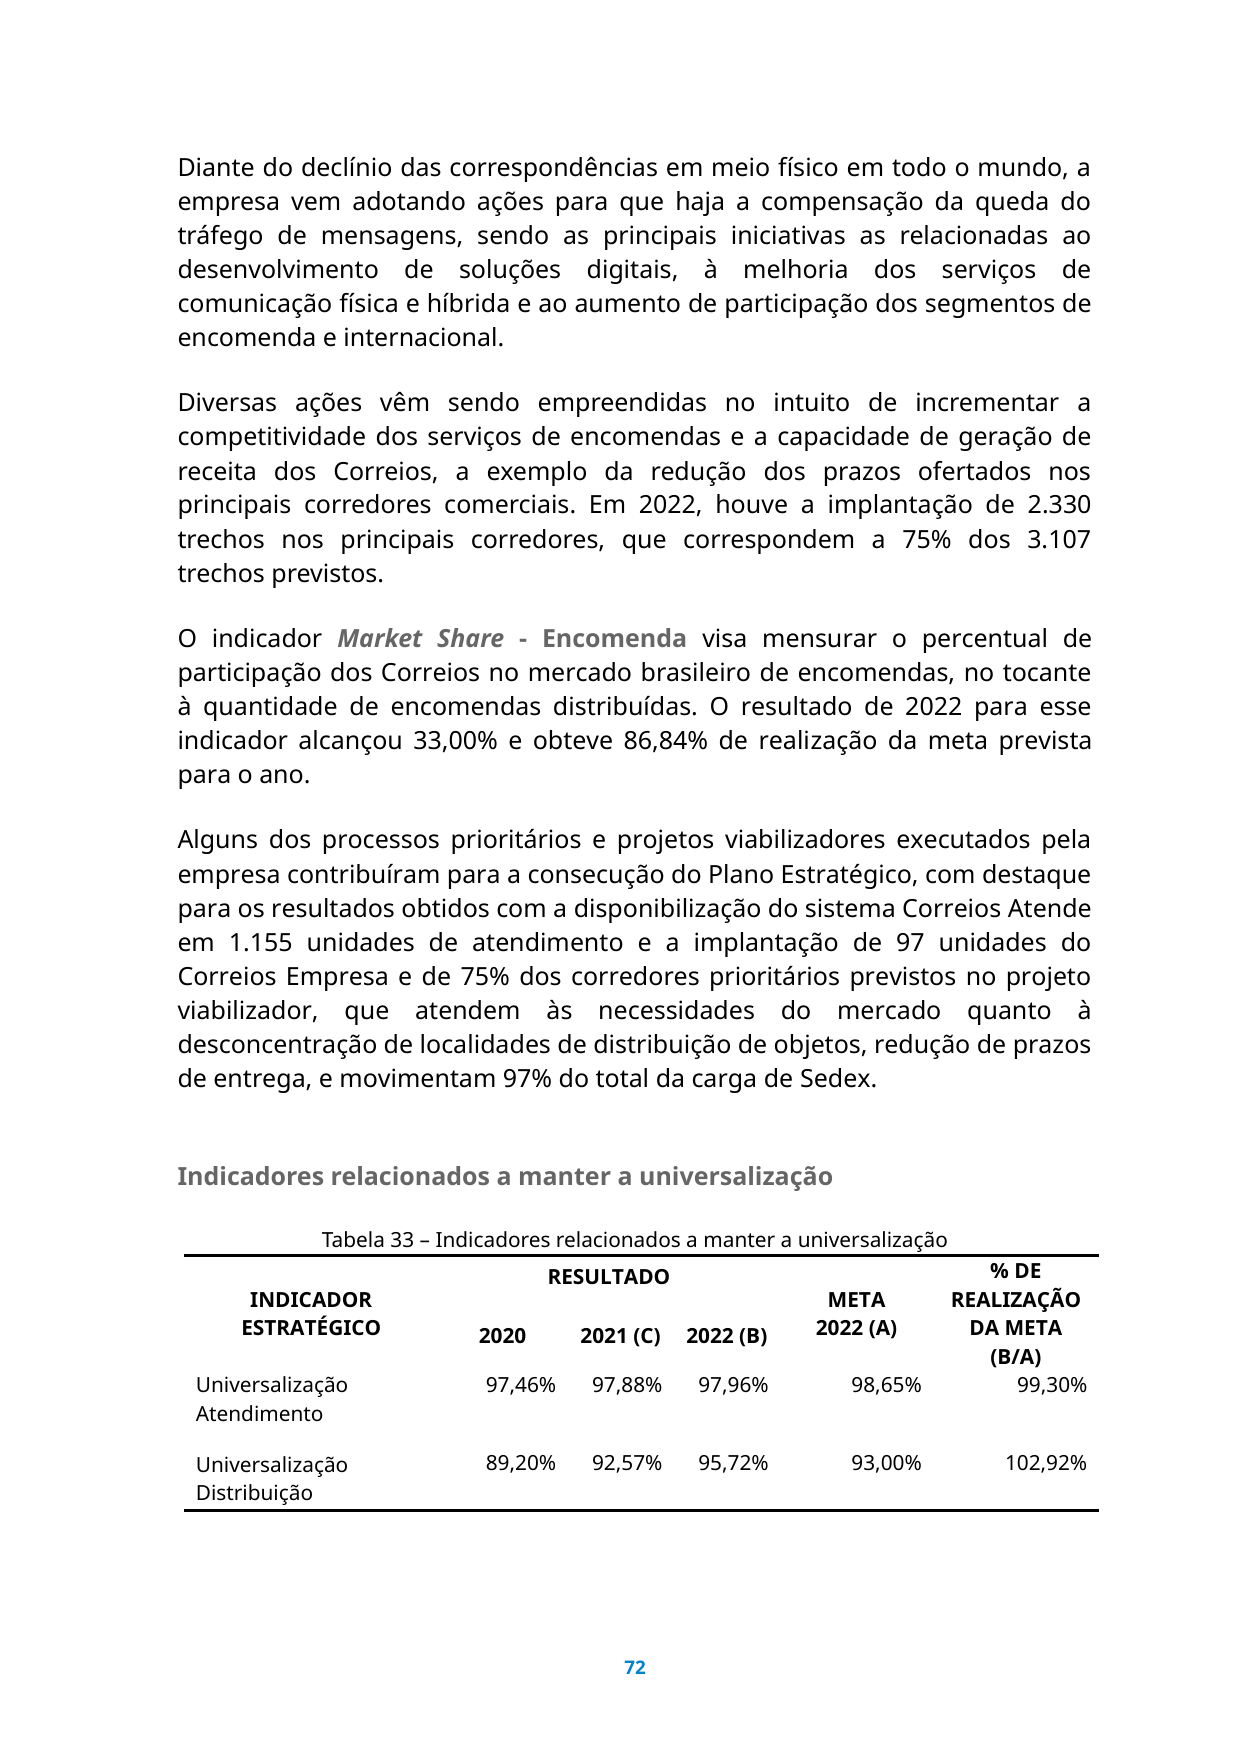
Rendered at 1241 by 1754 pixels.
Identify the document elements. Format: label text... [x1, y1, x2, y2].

table_cell 97,46% [438, 1370, 567, 1448]
table_cell 89,20% [438, 1448, 567, 1509]
table_cell 99,30% [933, 1370, 1098, 1448]
table_header RESULTADO [438, 1257, 780, 1297]
table_cell 102,92% [933, 1448, 1098, 1509]
table_cell 2022 (B) [674, 1297, 780, 1370]
table_cell 92,57% [567, 1448, 673, 1509]
table_cell 98,65% [780, 1370, 933, 1448]
table_cell 93,00% [780, 1448, 933, 1509]
text Diversas ações vêm sendo empreendidas no intuito de incrementar a competitividade dos serviços de encomendas e a capacidade de geração de receita dos Correios, a exemplo da redução dos prazos ofertados nos principais corredores comerciais. Em 2022, houve a implantação de 2.330 trechos nos principais corredores, que correspondem a 75% dos 3.107 trechos previstos. [177, 385, 1092, 589]
table_cell 2021 (C) [567, 1297, 673, 1370]
table_header % DE REALIZAÇÃO DA META (B/A) [933, 1257, 1098, 1370]
table_cell 95,72% [674, 1448, 780, 1509]
table_cell 2020 [438, 1297, 567, 1370]
table_cell 97,88% [567, 1370, 673, 1448]
table_cell Universalização Distribuição [184, 1448, 437, 1509]
text Indicadores relacionados a manter a universalização [177, 1158, 1092, 1192]
text Tabela 33 – Indicadores relacionados a manter a universalização [177, 1225, 1092, 1253]
text Alguns dos processos prioritários e projetos viabilizadores executados pela empresa contribuíram para a consecução do Plano Estratégico, com destaque para os resultados obtidos com a disponibilização do sistema Correios Atende em 1.155 unidades de atendimento e a implantação de 97 unidades do Correios Empresa e de 75% dos corredores prioritários previstos no projeto viabilizador, que atendem às necessidades do mercado quanto à desconcentração de localidades de distribuição de objetos, redução de prazos de entrega, e movimentam 97% do total da carga de Sedex. [177, 822, 1092, 1095]
text Diante do declínio das correspondências em meio físico em todo o mundo, a empresa vem adotando ações para que haja a compensação da queda do tráfego de mensagens, sendo as principais iniciativas as relacionadas ao desenvolvimento de soluções digitais, à melhoria dos serviços de comunicação física e híbrida e ao aumento de participação dos segmentos de encomenda e internacional. [177, 149, 1092, 354]
table_header META 2022 (A) [780, 1257, 933, 1370]
table_cell Universalização Atendimento [184, 1370, 437, 1448]
table_cell 97,96% [674, 1370, 780, 1448]
table_header INDICADOR ESTRATÉGICO [184, 1257, 437, 1370]
text O indicador Market Share - Encomenda visa mensurar o percentual de participação dos Correios no mercado brasileiro de encomendas, no tocante à quantidade de encomendas distribuídas. O resultado de 2022 para esse indicador alcançou 33,00% e obteve 86,84% de realização da meta prevista para o ano. [177, 621, 1092, 791]
